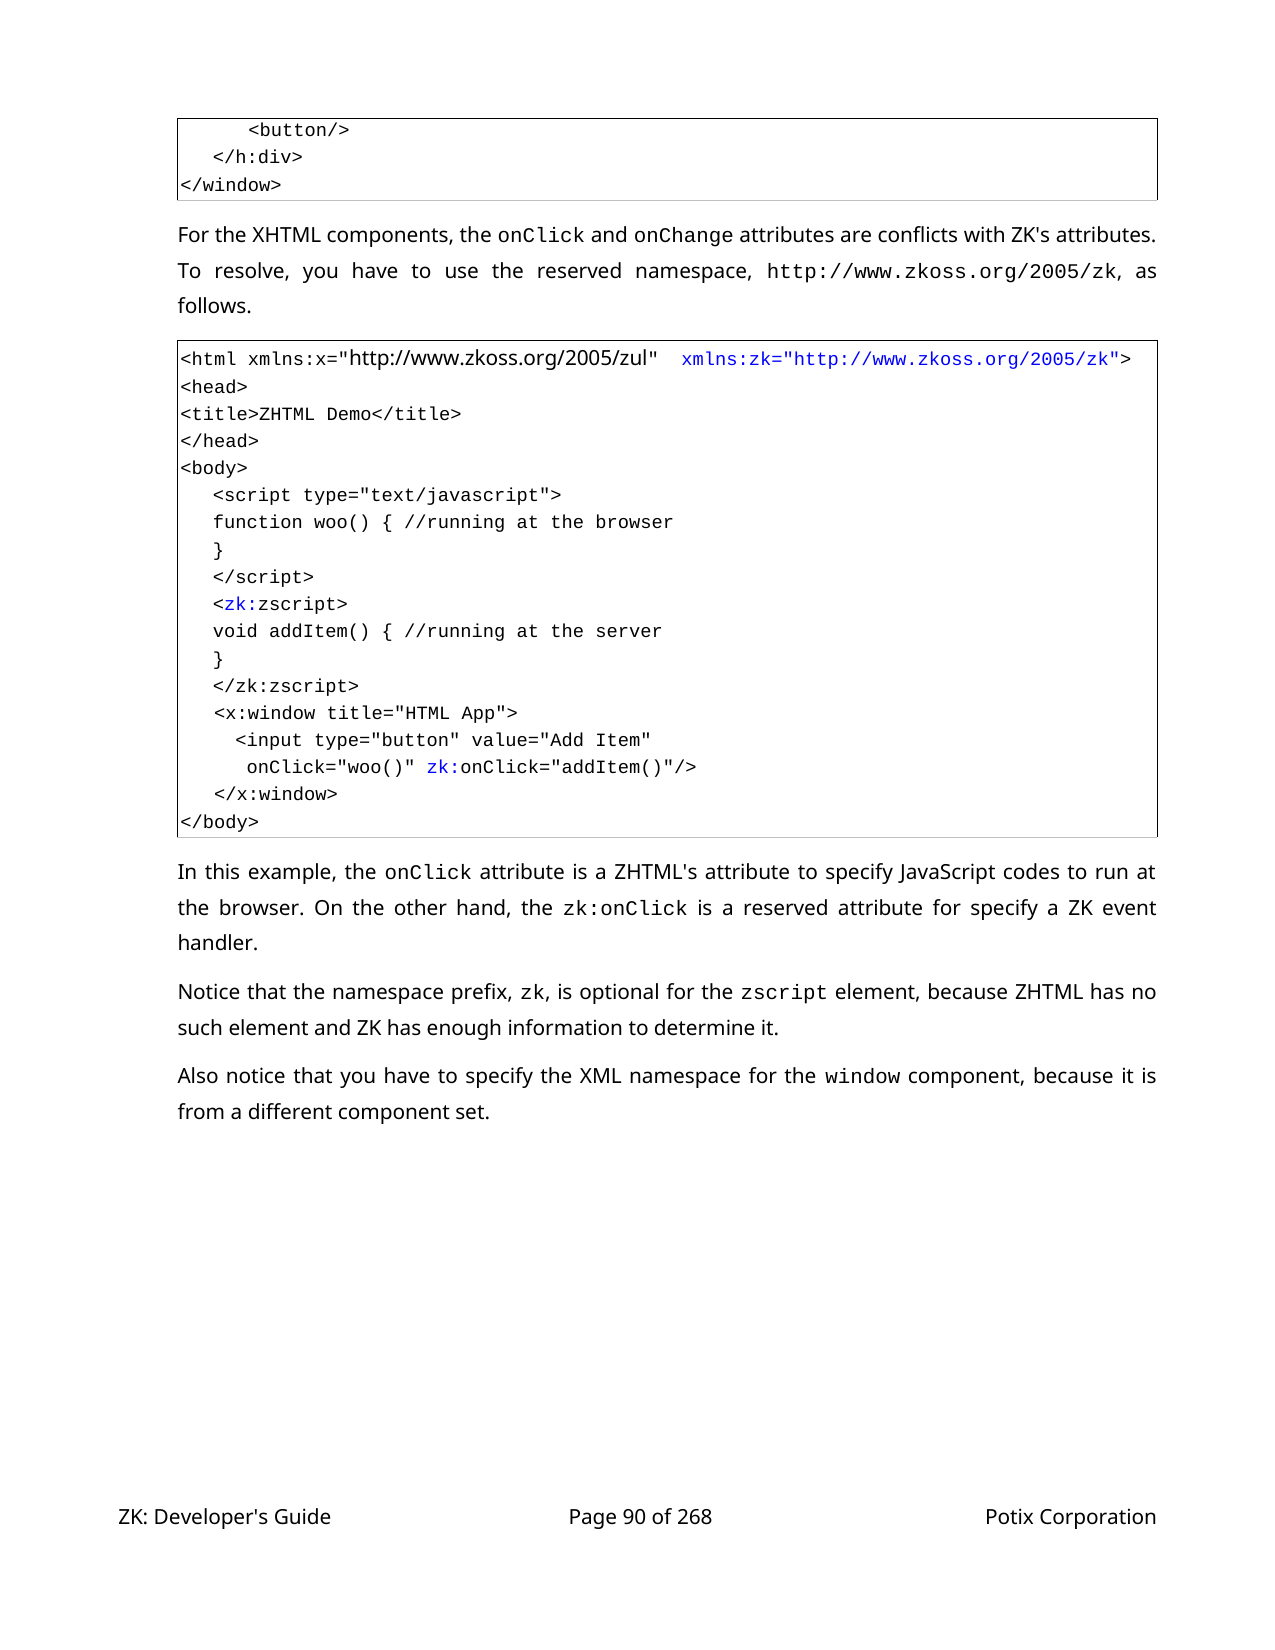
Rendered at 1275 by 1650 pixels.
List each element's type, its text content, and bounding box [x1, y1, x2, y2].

text function woo() { //running at the browser [178, 510, 1157, 535]
text Notice that the namespace prefix, zk, is optional for the zscript element, because ZHTML has no such element and ZK has enough information to determine it. [177, 977, 1157, 1041]
text void addItem() { //running at the server [178, 619, 1157, 643]
text <head> [178, 374, 1157, 399]
text <input type="button" value="Add Item" [178, 728, 1157, 752]
text <script type="text/javascript"> [178, 483, 1157, 507]
text </body> [178, 809, 1157, 837]
text </script> [178, 565, 1157, 589]
text Also notice that you have to specify the XML namespace for the window component, because it is from a different component set. [177, 1062, 1157, 1125]
text <x:window title="HTML App"> [178, 701, 1157, 725]
text <html xmlns:x="http://www.zkoss.org/2005/zul" xmlns:zk="http://www.zkoss.org/2005/zk"> [178, 341, 1157, 372]
text <zk:zscript> [178, 592, 1157, 616]
text </zk:zscript> [178, 673, 1157, 698]
text } [178, 538, 1157, 562]
text </h:div> [178, 145, 1157, 169]
text <title>ZHTML Demo</title> [178, 402, 1157, 426]
text onClick="woo()" zk:onClick="addItem()"/> [178, 755, 1157, 779]
text For the XHTML components, the onClick and onChange attributes are conflicts with ZK's attributes. To resolve, you have to use the reserved namespace, http://www.zkoss.org/2005/zk, as follows. [177, 220, 1157, 320]
text In this example, the onClick attribute is a ZHTML's attribute to specify JavaScript codes to run at the browser. On the other hand, the zk:onClick is a reserved attribute for specify a ZK event handler. [177, 857, 1157, 957]
text <button/> [178, 119, 1157, 142]
text <body> [178, 456, 1157, 480]
text </window> [178, 172, 1157, 200]
text </x:window> [178, 782, 1157, 807]
text } [178, 646, 1157, 671]
text </head> [178, 429, 1157, 453]
